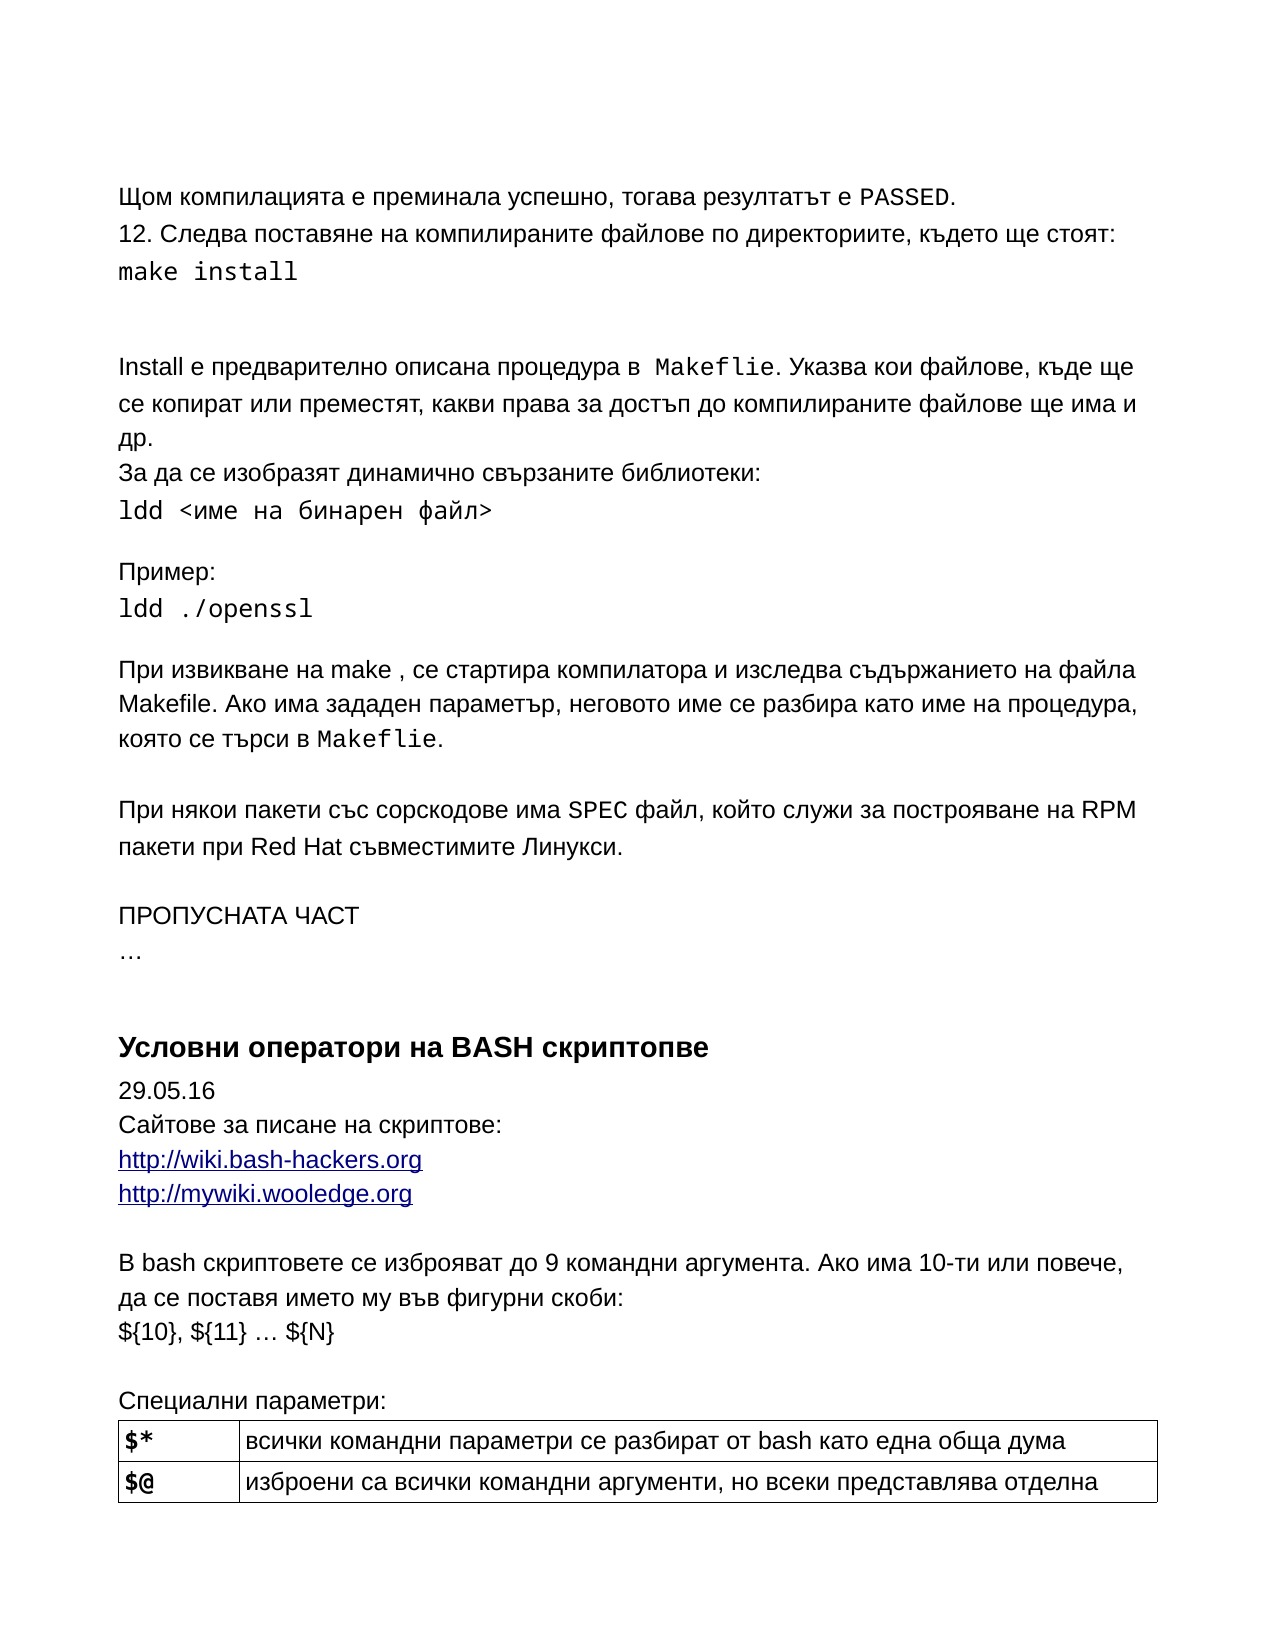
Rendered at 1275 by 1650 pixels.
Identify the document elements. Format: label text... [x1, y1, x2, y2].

text … [118, 936, 1157, 964]
text make install [118, 254, 1157, 288]
text http://wiki.bash-hackers.org [118, 1144, 1157, 1173]
text 29.05.16 [118, 1076, 1157, 1104]
text Специални параметри: [118, 1386, 1157, 1415]
text За да се изобразят динамично свързаните библиотеки: [118, 458, 1157, 487]
text ldd <име на бинарен файл> [118, 492, 1157, 526]
text ldd ./openssl [118, 591, 1157, 625]
text Пример: [118, 556, 1157, 585]
text http://mywiki.wooledge.org [118, 1179, 1157, 1208]
table_cell $@ [119, 1462, 239, 1502]
text При извикване на make , се стартира компилатора и изследва съдържанието на файла Makefile. Ако има зададен параметър, неговото име се разбира като име на процедура, която се търси в Makeflie. [118, 655, 1157, 755]
text ПРОПУСНАТА ЧАСТ [118, 901, 1157, 930]
text Install е предварително описана процедура в Makeflie. Указва кои файлове, къде ще се копират или преместят, какви права за достъп до компилираните файлове ще има и др. [118, 352, 1157, 452]
text 12. Следва поставяне на компилираните файлове по директориите, където ще стоят: [118, 219, 1157, 248]
text В bash скриптовете се изброяват до 9 командни аргумента. Ако има 10-ти или повече, да се поставя името му във фигурни скоби: [118, 1248, 1157, 1311]
table_cell изброени са всички командни аргументи, но всеки представлява отделна [240, 1462, 1157, 1502]
text Щом компилацията е преминала успешно, тогава резултатът е PASSED. [118, 182, 1157, 213]
table_header всички командни параметри се разбират от bash като една обща дума [240, 1421, 1157, 1461]
table_header $* [119, 1421, 239, 1461]
text При някои пакети със сорскодове има SPEC файл, който служи за построяване на RPM пакети при Red Hat съвместимите Линукси. [118, 796, 1157, 861]
subtitle Условни оператори на BASH скриптопве [118, 1029, 1157, 1063]
text ${10}, ${11} … ${N} [118, 1317, 1157, 1346]
text Сайтове за писане на скриптове: [118, 1110, 1157, 1139]
